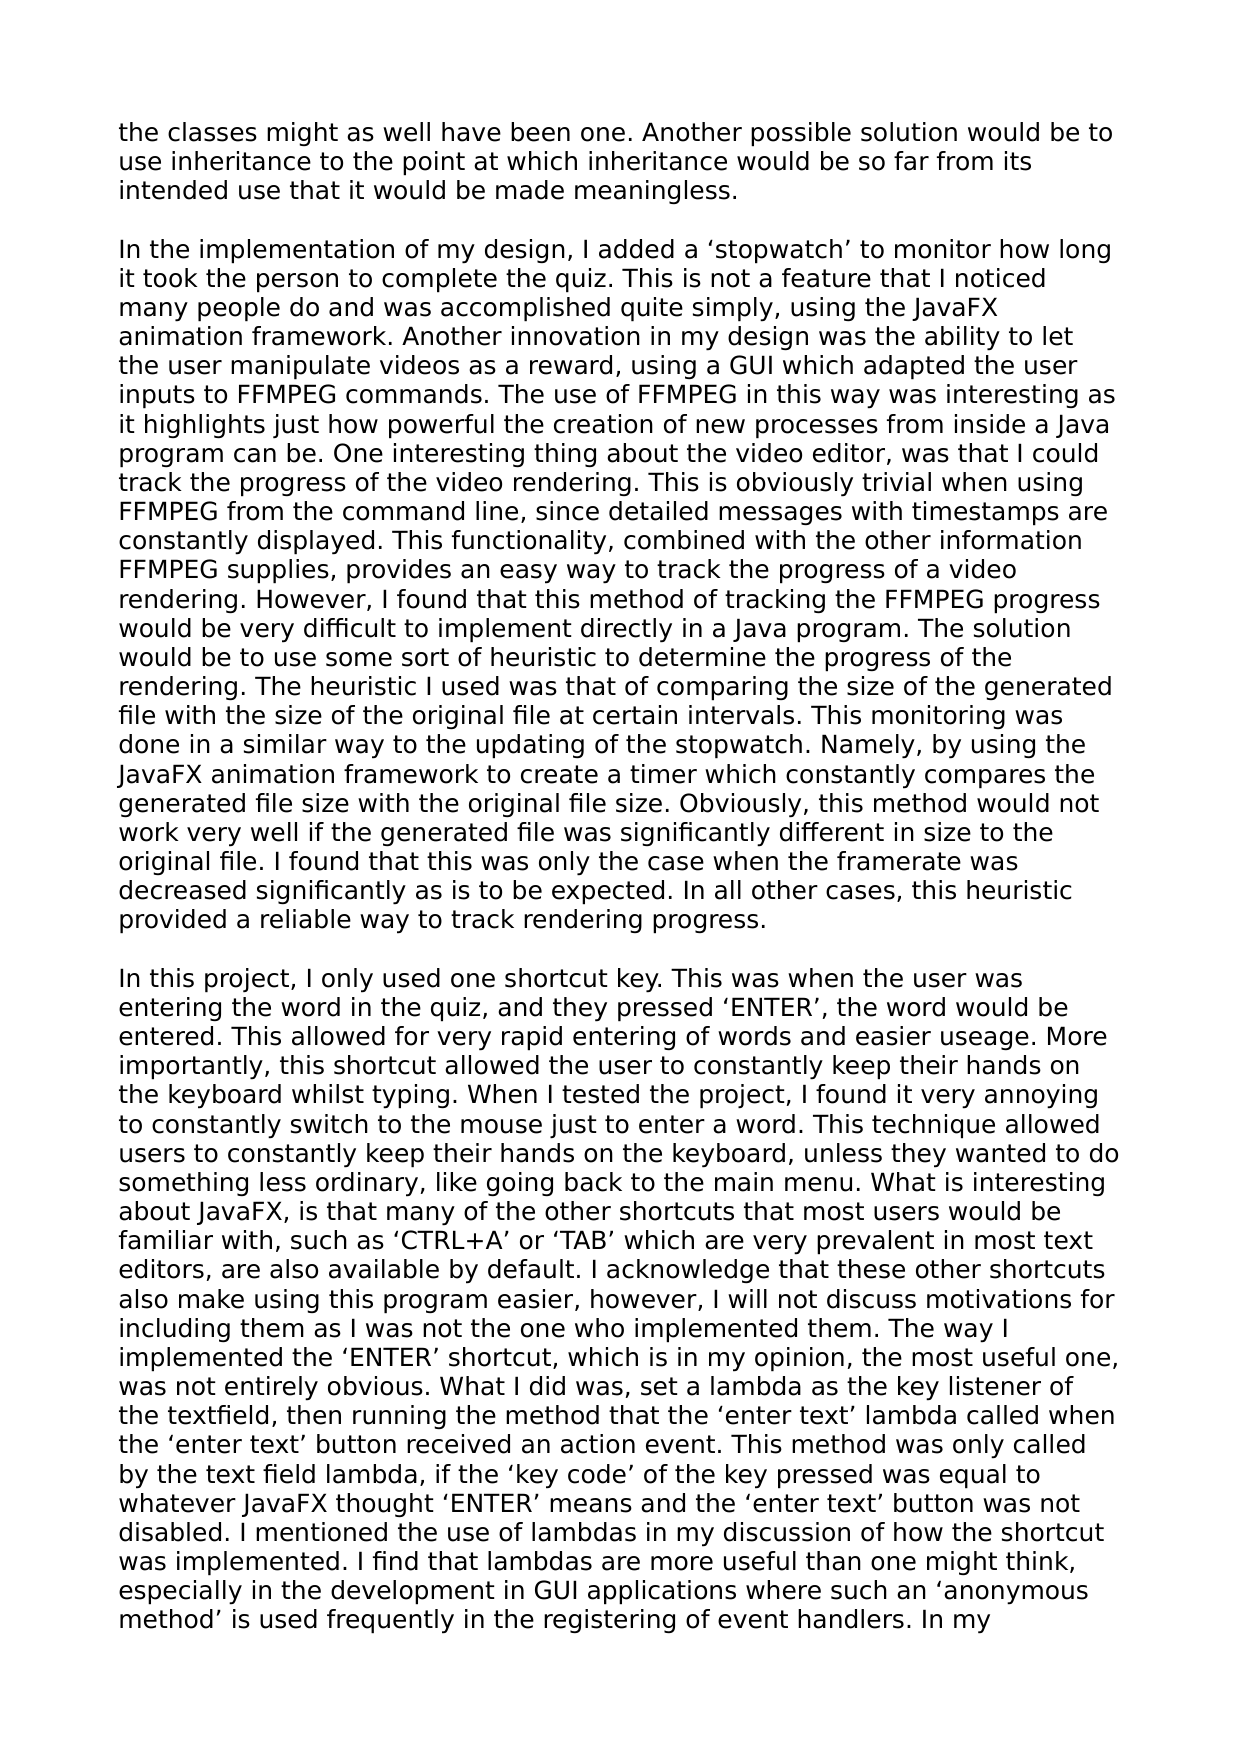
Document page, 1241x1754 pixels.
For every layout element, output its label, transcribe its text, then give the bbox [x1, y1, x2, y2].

text the classes might as well have been one. Another possible solution would be to use inheritance to the point at which inheritance would be so far from its intended use that it would be made meaningless. [118, 118, 1122, 206]
text In this project, I only used one shortcut key. This was when the user was entering the word in the quiz, and they pressed ‘ENTER’, the word would be entered. This allowed for very rapid entering of words and easier useage. More importantly, this shortcut allowed the user to constantly keep their hands on the keyboard whilst typing. When I tested the project, I found it very annoying to constantly switch to the mouse just to enter a word. This technique allowed users to constantly keep their hands on the keyboard, unless they wanted to do something less ordinary, like going back to the main menu. What is interesting about JavaFX, is that many of the other shortcuts that most users would be familiar with, such as ‘CTRL+A’ or ‘TAB’ which are very prevalent in most text editors, are also available by default. I acknowledge that these other shortcuts also make using this program easier, however, I will not discuss motivations for including them as I was not the one who implemented them. The way I implemented the ‘ENTER’ shortcut, which is in my opinion, the most useful one, was not entirely obvious. What I did was, set a lambda as the key listener of the textfield, then running the method that the ‘enter text’ lambda called when the ‘enter text’ button received an action event. This method was only called by the text field lambda, if the ‘key code’ of the key pressed was equal to whatever JavaFX thought ‘ENTER’ means and the ‘enter text’ button was not disabled. I mentioned the use of lambdas in my discussion of how the shortcut was implemented. I find that lambdas are more useful than one might think, especially in the development in GUI applications where such an ‘anonymous method’ is used frequently in the registering of event handlers. In my [118, 964, 1122, 1635]
text In the implementation of my design, I added a ‘stopwatch’ to monitor how long it took the person to complete the quiz. This is not a feature that I noticed many people do and was accomplished quite simply, using the JavaFX animation framework. Another innovation in my design was the ability to let the user manipulate videos as a reward, using a GUI which adapted the user inputs to FFMPEG commands. The use of FFMPEG in this way was interesting as it highlights just how powerful the creation of new processes from inside a Java program can be. One interesting thing about the video editor, was that I could track the progress of the video rendering. This is obviously trivial when using FFMPEG from the command line, since detailed messages with timestamps are constantly displayed. This functionality, combined with the other information FFMPEG supplies, provides an easy way to track the progress of a video rendering. However, I found that this method of tracking the FFMPEG progress would be very difficult to implement directly in a Java program. The solution would be to use some sort of heuristic to determine the progress of the rendering. The heuristic I used was that of comparing the size of the generated file with the size of the original file at certain intervals. This monitoring was done in a similar way to the updating of the stopwatch. Namely, by using the JavaFX animation framework to create a timer which constantly compares the generated file size with the original file size. Obviously, this method would not work very well if the generated file was significantly different in size to the original file. I found that this was only the case when the framerate was decreased significantly as is to be expected. In all other cases, this heuristic provided a reliable way to track rendering progress. [118, 235, 1122, 935]
